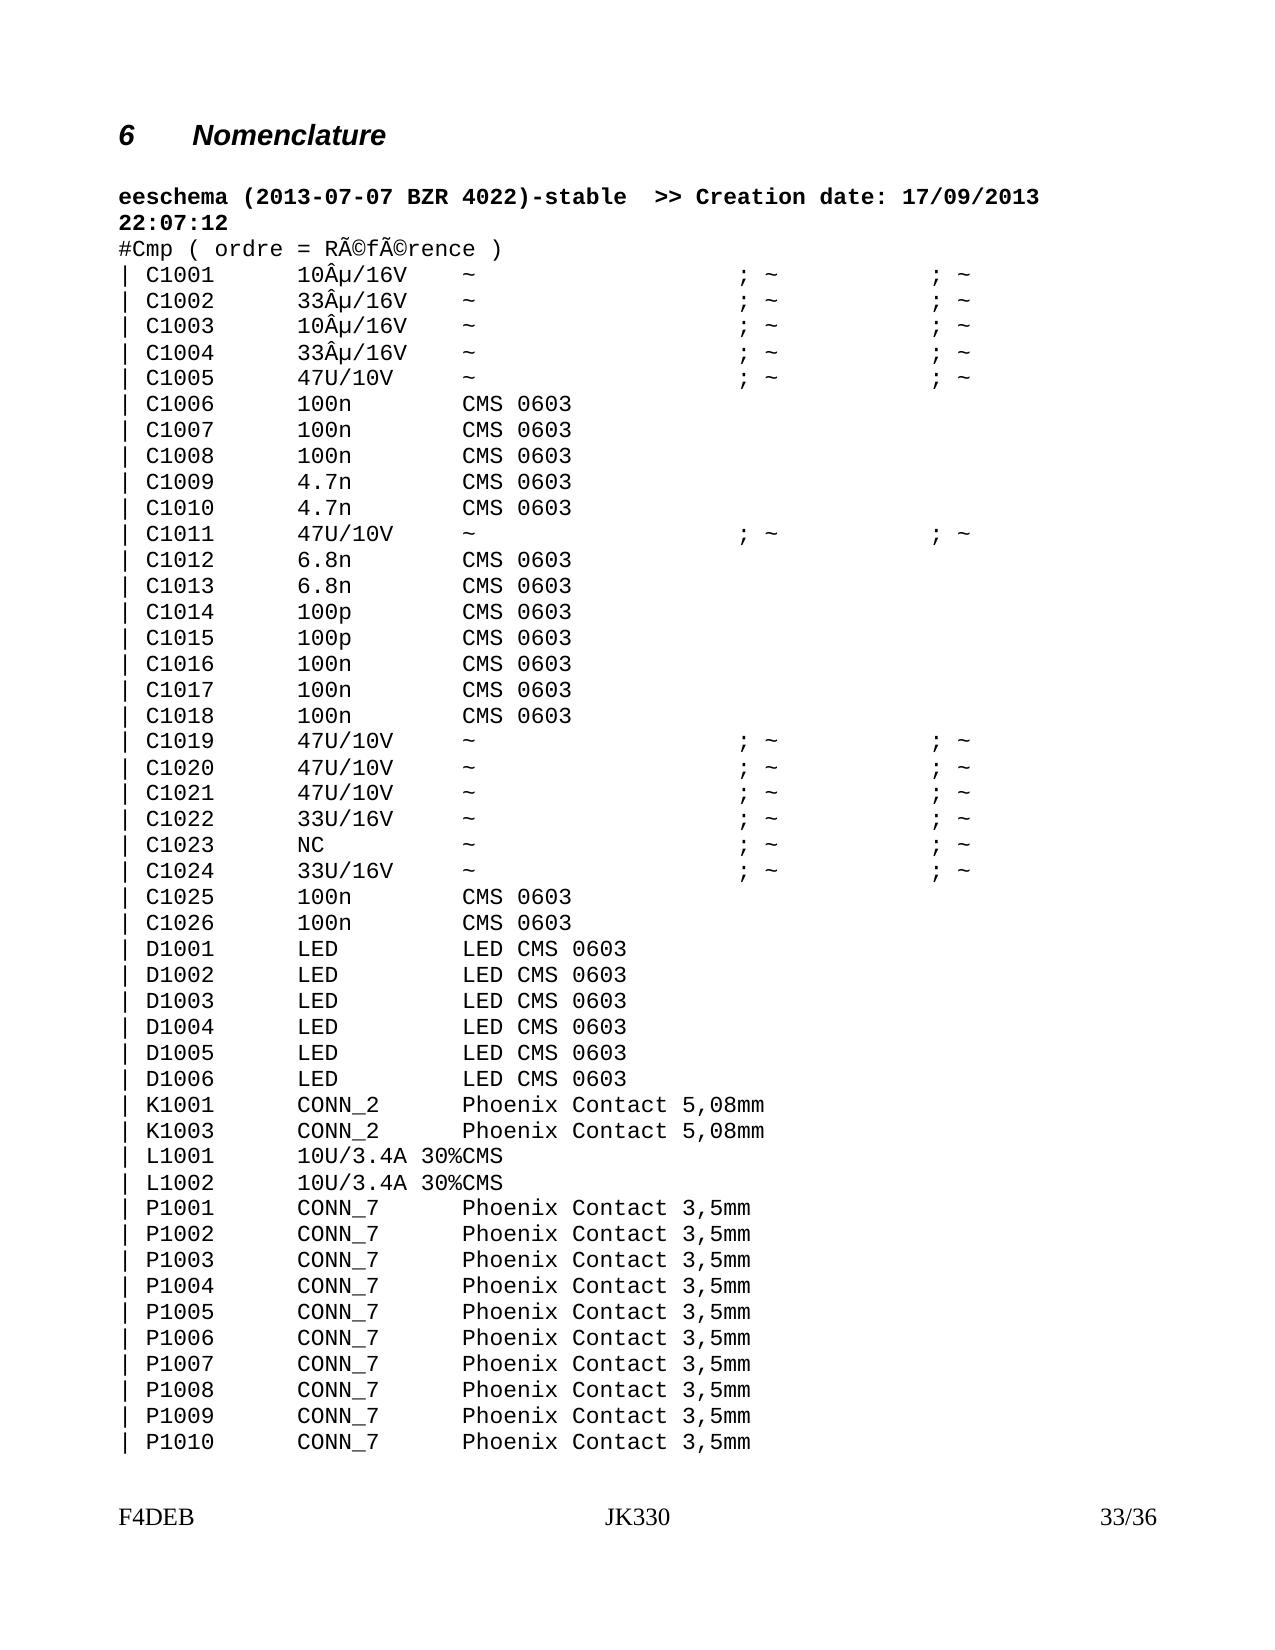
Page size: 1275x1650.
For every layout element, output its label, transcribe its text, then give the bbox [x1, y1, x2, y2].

text | P1001 CONN_7 Phoenix Contact 3,5mm [118, 1197, 1157, 1223]
text | C1007 100n CMS 0603 [118, 419, 1157, 444]
text | C1002 33Âµ/16V ~ ; ~ ; ~ [118, 289, 1157, 315]
text | D1006 LED LED CMS 0603 [118, 1067, 1157, 1093]
text | D1001 LED LED CMS 0603 [118, 937, 1157, 963]
text | P1005 CONN_7 Phoenix Contact 3,5mm [118, 1301, 1157, 1326]
text | C1014 100p CMS 0603 [118, 600, 1157, 626]
text | C1003 10Âµ/16V ~ ; ~ ; ~ [118, 315, 1157, 341]
text | C1023 NC ~ ; ~ ; ~ [118, 834, 1157, 859]
text | C1013 6.8n CMS 0603 [118, 574, 1157, 600]
text | P1009 CONN_7 Phoenix Contact 3,5mm [118, 1404, 1157, 1430]
text | C1016 100n CMS 0603 [118, 652, 1157, 678]
text | D1002 LED LED CMS 0603 [118, 963, 1157, 989]
text | C1004 33Âµ/16V ~ ; ~ ; ~ [118, 341, 1157, 367]
text | C1012 6.8n CMS 0603 [118, 548, 1157, 574]
text eeschema (2013-07-07 BZR 4022)-stable >> Creation date: 17/09/2013 22:07:12 [118, 185, 1157, 237]
text | C1015 100p CMS 0603 [118, 626, 1157, 652]
text | C1011 47U/10V ~ ; ~ ; ~ [118, 522, 1157, 548]
text | D1003 LED LED CMS 0603 [118, 989, 1157, 1015]
text | C1018 100n CMS 0603 [118, 704, 1157, 730]
text | C1009 4.7n CMS 0603 [118, 471, 1157, 496]
text | C1020 47U/10V ~ ; ~ ; ~ [118, 756, 1157, 782]
text | C1019 47U/10V ~ ; ~ ; ~ [118, 730, 1157, 756]
text | P1003 CONN_7 Phoenix Contact 3,5mm [118, 1249, 1157, 1274]
text | C1005 47U/10V ~ ; ~ ; ~ [118, 367, 1157, 393]
text | K1003 CONN_2 Phoenix Contact 5,08mm [118, 1119, 1157, 1145]
text | C1008 100n CMS 0603 [118, 444, 1157, 471]
text | D1005 LED LED CMS 0603 [118, 1041, 1157, 1067]
subtitle Nomenclature [118, 118, 1157, 152]
text | K1001 CONN_2 Phoenix Contact 5,08mm [118, 1093, 1157, 1119]
text | L1002 10U/3.4A 30%CMS [118, 1171, 1157, 1197]
text | C1010 4.7n CMS 0603 [118, 496, 1157, 522]
text | P1007 CONN_7 Phoenix Contact 3,5mm [118, 1352, 1157, 1378]
text | C1021 47U/10V ~ ; ~ ; ~ [118, 782, 1157, 808]
text | C1026 100n CMS 0603 [118, 911, 1157, 937]
text | C1022 33U/16V ~ ; ~ ; ~ [118, 808, 1157, 834]
text | P1004 CONN_7 Phoenix Contact 3,5mm [118, 1274, 1157, 1301]
text | C1025 100n CMS 0603 [118, 886, 1157, 911]
text | P1006 CONN_7 Phoenix Contact 3,5mm [118, 1326, 1157, 1352]
text | D1004 LED LED CMS 0603 [118, 1015, 1157, 1041]
text | C1017 100n CMS 0603 [118, 678, 1157, 704]
text | L1001 10U/3.4A 30%CMS [118, 1145, 1157, 1171]
text | P1002 CONN_7 Phoenix Contact 3,5mm [118, 1223, 1157, 1249]
text | C1024 33U/16V ~ ; ~ ; ~ [118, 859, 1157, 886]
text | C1001 10Âµ/16V ~ ; ~ ; ~ [118, 263, 1157, 289]
text | P1008 CONN_7 Phoenix Contact 3,5mm [118, 1378, 1157, 1404]
text | C1006 100n CMS 0603 [118, 393, 1157, 419]
text | P1010 CONN_7 Phoenix Contact 3,5mm [118, 1430, 1157, 1456]
text #Cmp ( ordre = RÃ©fÃ©rence ) [118, 237, 1157, 263]
